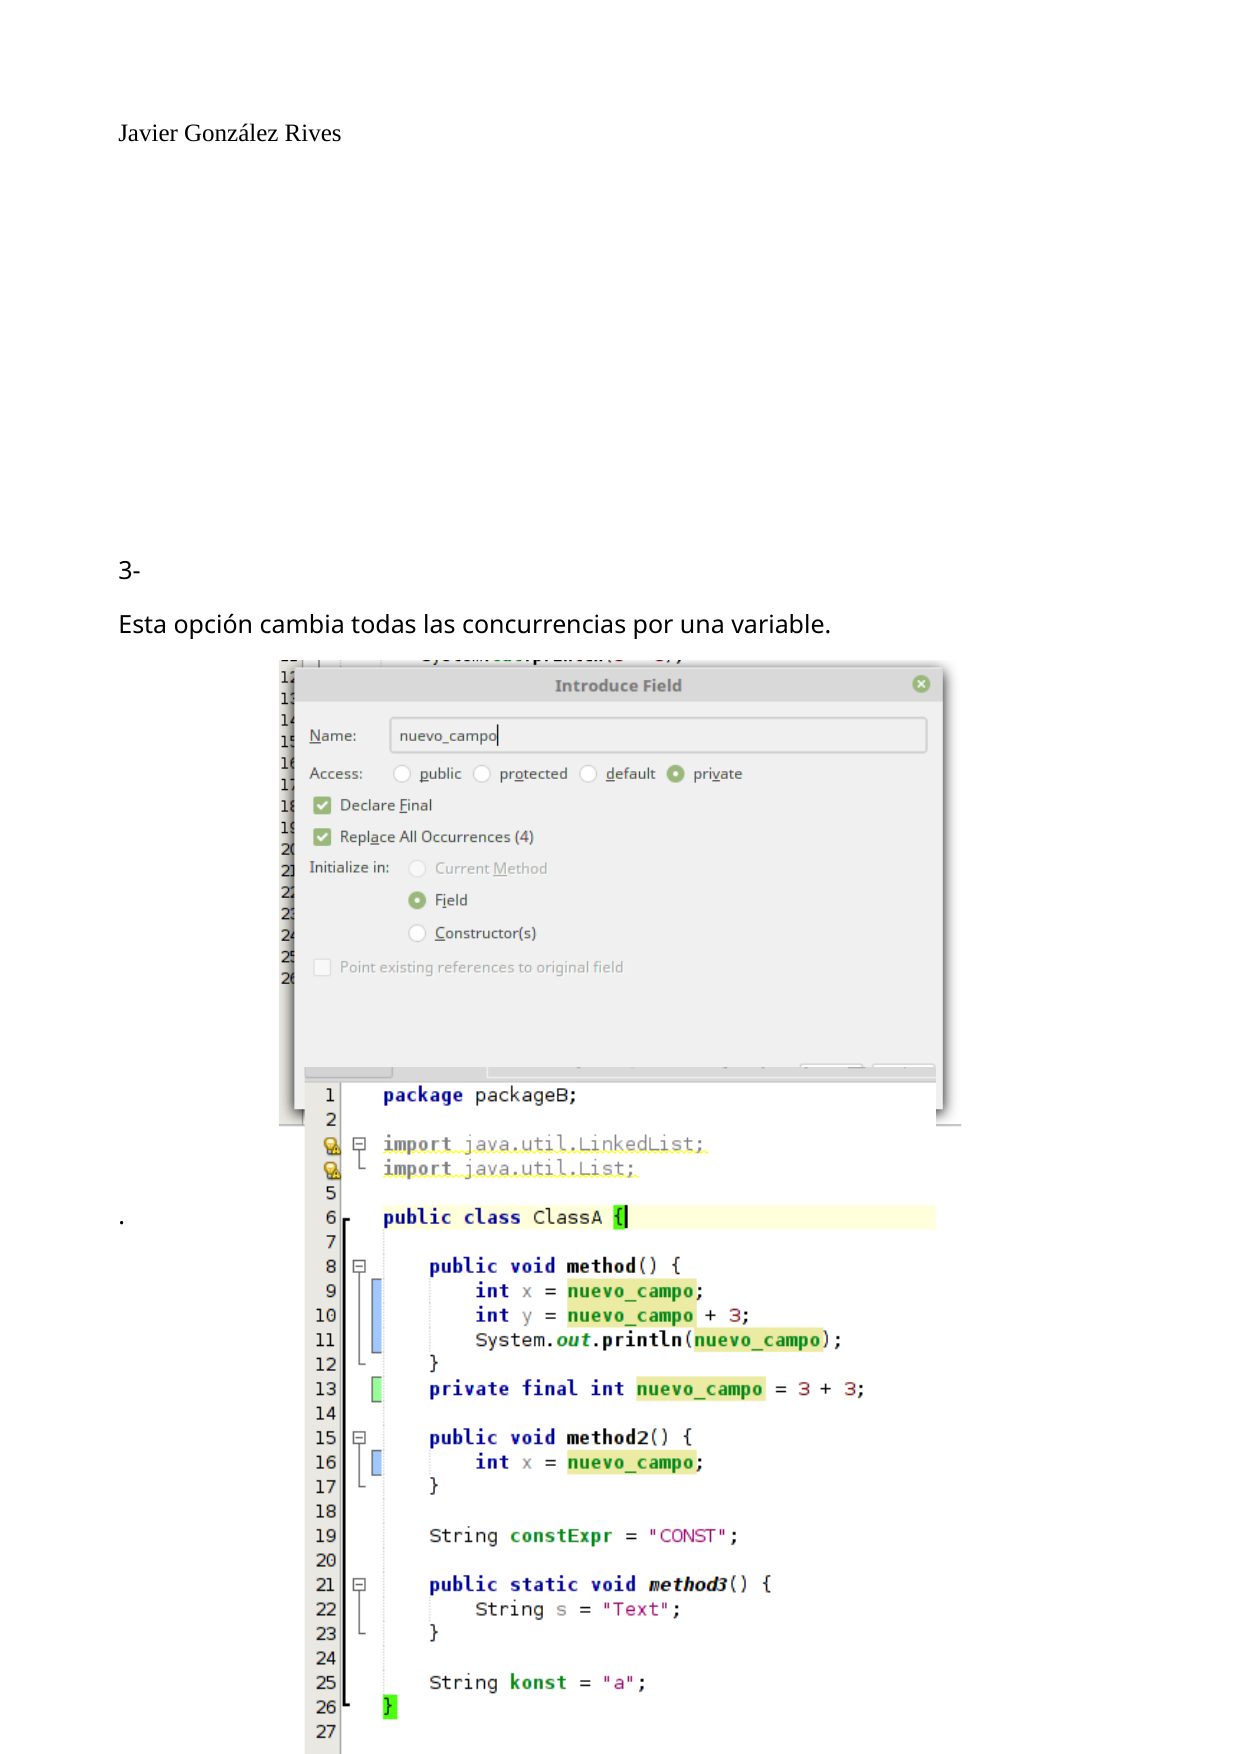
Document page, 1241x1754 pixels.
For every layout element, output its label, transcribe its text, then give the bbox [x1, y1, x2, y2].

picture [278, 660, 962, 1754]
text Esta opción cambia todas las concurrencias por una variable. [118, 606, 1122, 640]
text . [118, 1198, 304, 1232]
text [936, 1198, 1122, 1232]
text 3- [118, 553, 1122, 587]
